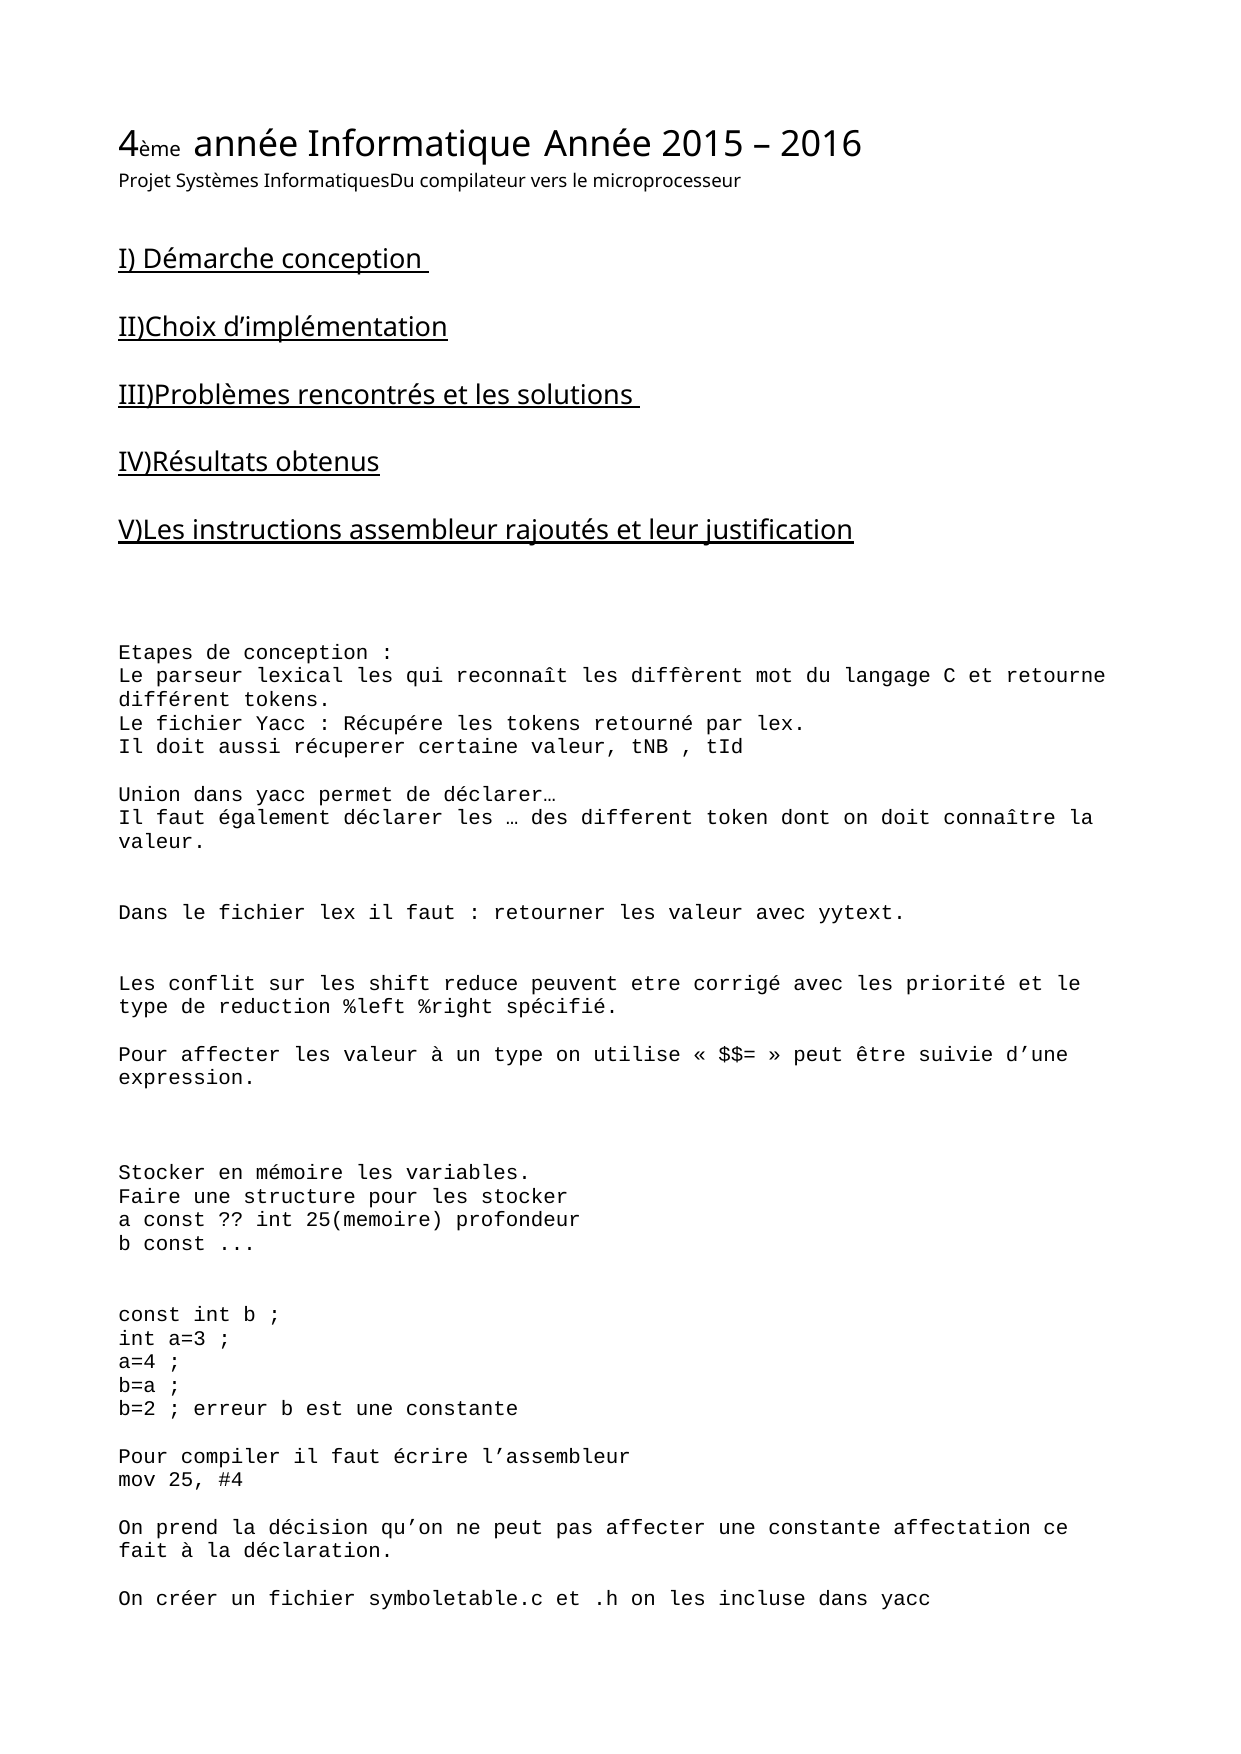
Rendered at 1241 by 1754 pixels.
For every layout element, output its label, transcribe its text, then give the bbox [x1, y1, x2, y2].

text Union dans yacc permet de déclarer… [118, 784, 1122, 807]
text On prend la décision qu’on ne peut pas affecter une constante affectation ce fait à la déclaration. [118, 1517, 1122, 1564]
text b=a ; [118, 1375, 1122, 1398]
text Pour affecter les valeur à un type on utilise « $$= » peut être suivie d’une expression. [118, 1044, 1122, 1091]
text int a=3 ; [118, 1327, 1122, 1351]
text Etapes de conception : [118, 642, 1122, 665]
text V)Les instructions assembleur rajoutés et leur justification [118, 510, 1122, 547]
text Pour compiler il faut écrire l’assembleur [118, 1446, 1122, 1469]
text a=4 ; [118, 1351, 1122, 1375]
text Le parseur lexical les qui reconnaît les diffèrent mot du langage C et retourne différent tokens. [118, 665, 1122, 713]
text b=2 ; erreur b est une constante [118, 1398, 1122, 1422]
text I) Démarche conception [118, 240, 1122, 277]
text III)Problèmes rencontrés et les solutions [118, 375, 1122, 412]
text Il faut également déclarer les … des different token dont on doit connaître la valeur. [118, 807, 1122, 854]
text Dans le fichier lex il faut : retourner les valeur avec yytext. [118, 902, 1122, 926]
text a const ?? int 25(memoire) profondeur [118, 1209, 1122, 1233]
text b const ... [118, 1233, 1122, 1257]
text Le fichier Yacc : Récupére les tokens retourné par lex. [118, 713, 1122, 736]
text On créer un fichier symboletable.c et .h on les incluse dans yacc [118, 1588, 1122, 1611]
text Projet Systèmes InformatiquesDu compilateur vers le microprocesseur [118, 167, 1122, 193]
text Les conflit sur les shift reduce peuvent etre corrigé avec les priorité et le type de reduction %left %right spécifié. [118, 973, 1122, 1020]
text 4ème année Informatique Année 2015 – 2016 [118, 118, 1122, 167]
text IV)Résultats obtenus [118, 443, 1122, 479]
text Il doit aussi récuperer certaine valeur, tNB , tId [118, 736, 1122, 760]
text Stocker en mémoire les variables. [118, 1162, 1122, 1186]
text II)Choix d’implémentation [118, 307, 1122, 344]
text const int b ; [118, 1304, 1122, 1327]
text mov 25, #4 [118, 1469, 1122, 1493]
text Faire une structure pour les stocker [118, 1186, 1122, 1209]
